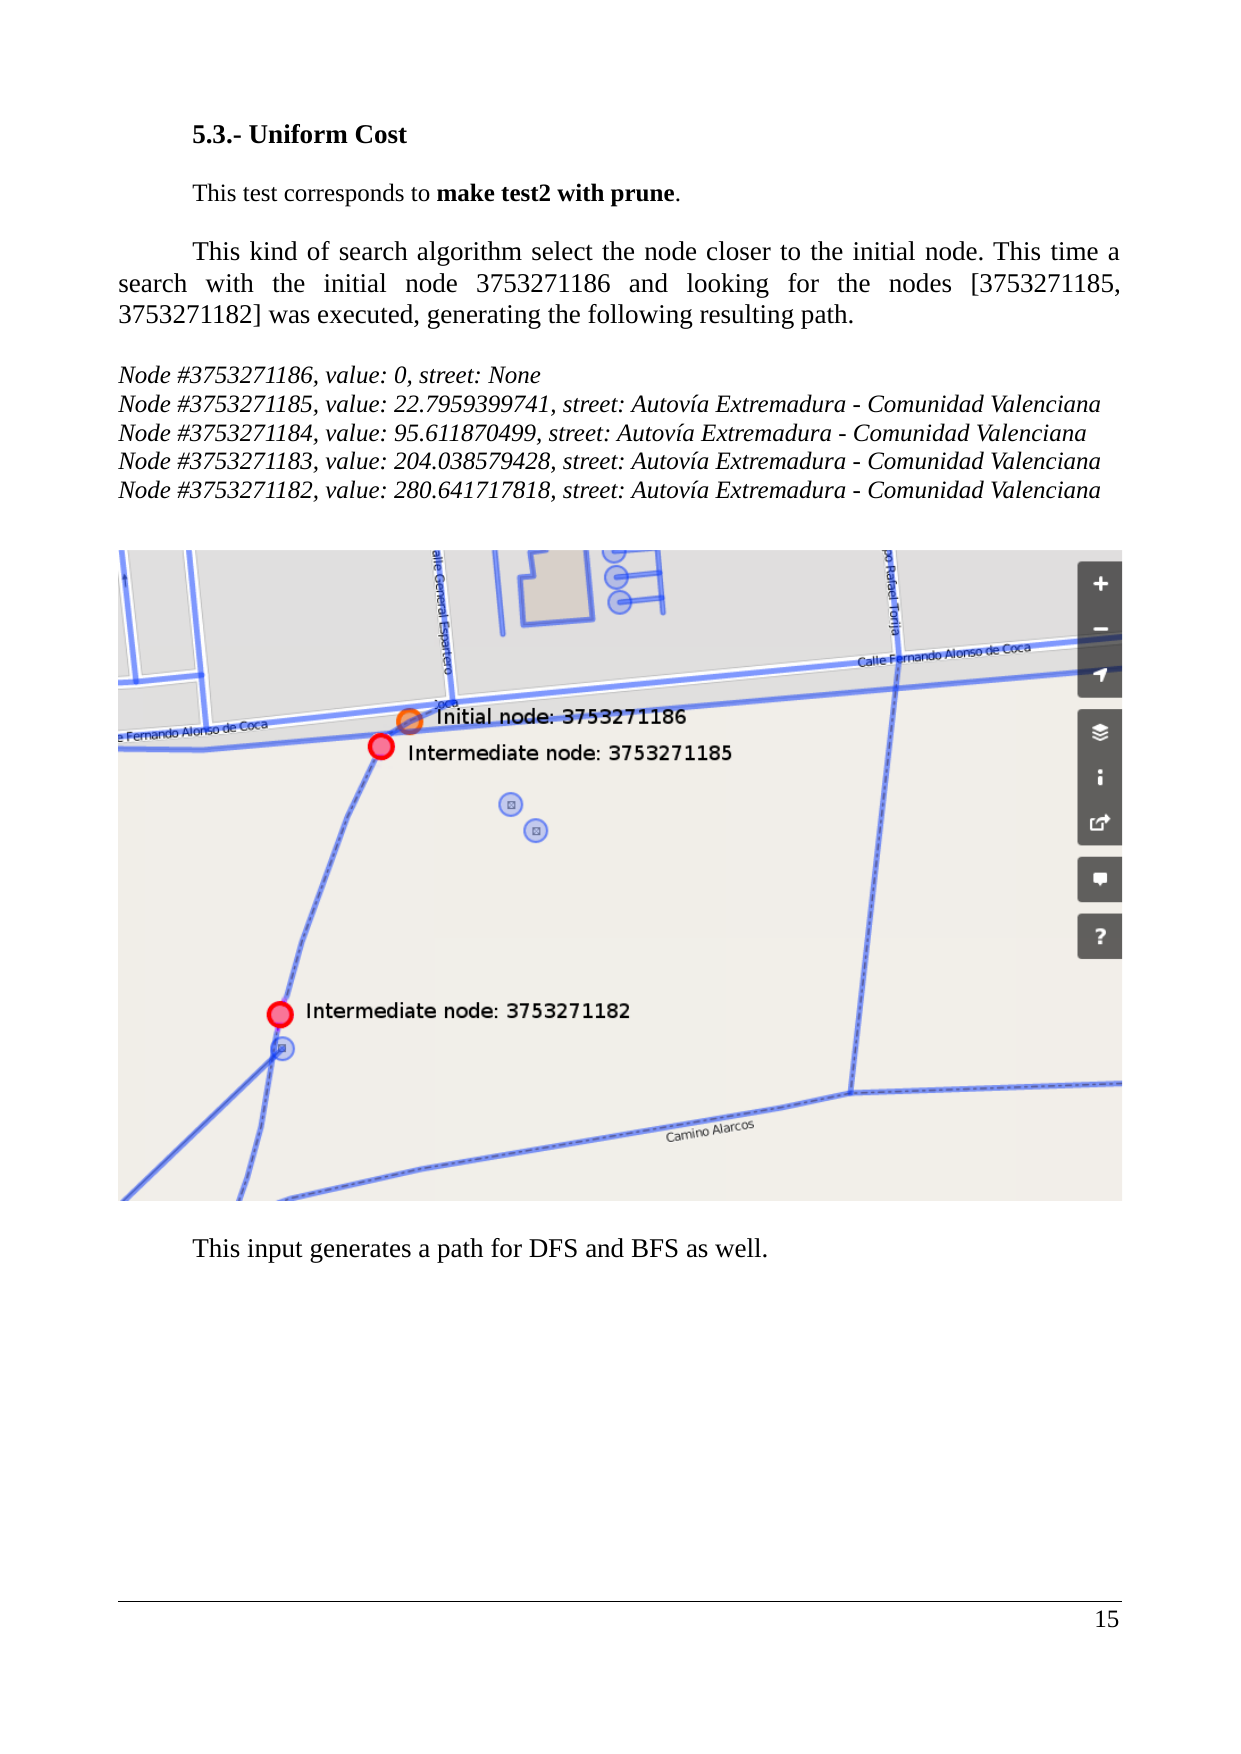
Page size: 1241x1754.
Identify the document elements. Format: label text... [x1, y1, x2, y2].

text This kind of search algorithm select the node closer to the initial node. This time a search with the initial node 3753271186 and looking for the nodes [3753271185, 3753271182] was executed, generating the following resulting path. [118, 236, 1122, 329]
text Node #3753271184, value: 95.611870499, street: Autovía Extremadura - Comunidad Valenciana [118, 418, 1122, 446]
text Node #3753271182, value: 280.641717818, street: Autovía Extremadura - Comunidad Valenciana [118, 475, 1122, 504]
text Node #3753271183, value: 204.038579428, street: Autovía Extremadura - Comunidad Valenciana [118, 446, 1122, 475]
text Node #3753271186, value: 0, street: None [118, 360, 1122, 389]
text 5.3.- Uniform Cost [118, 118, 1122, 149]
text This test corresponds to make test2 with prune. [118, 178, 1122, 207]
text This input generates a path for DFS and BFS as well. [118, 1232, 1122, 1263]
picture [118, 549, 1123, 1201]
text Node #3753271185, value: 22.7959399741, street: Autovía Extremadura - Comunidad Valenciana [118, 389, 1122, 418]
